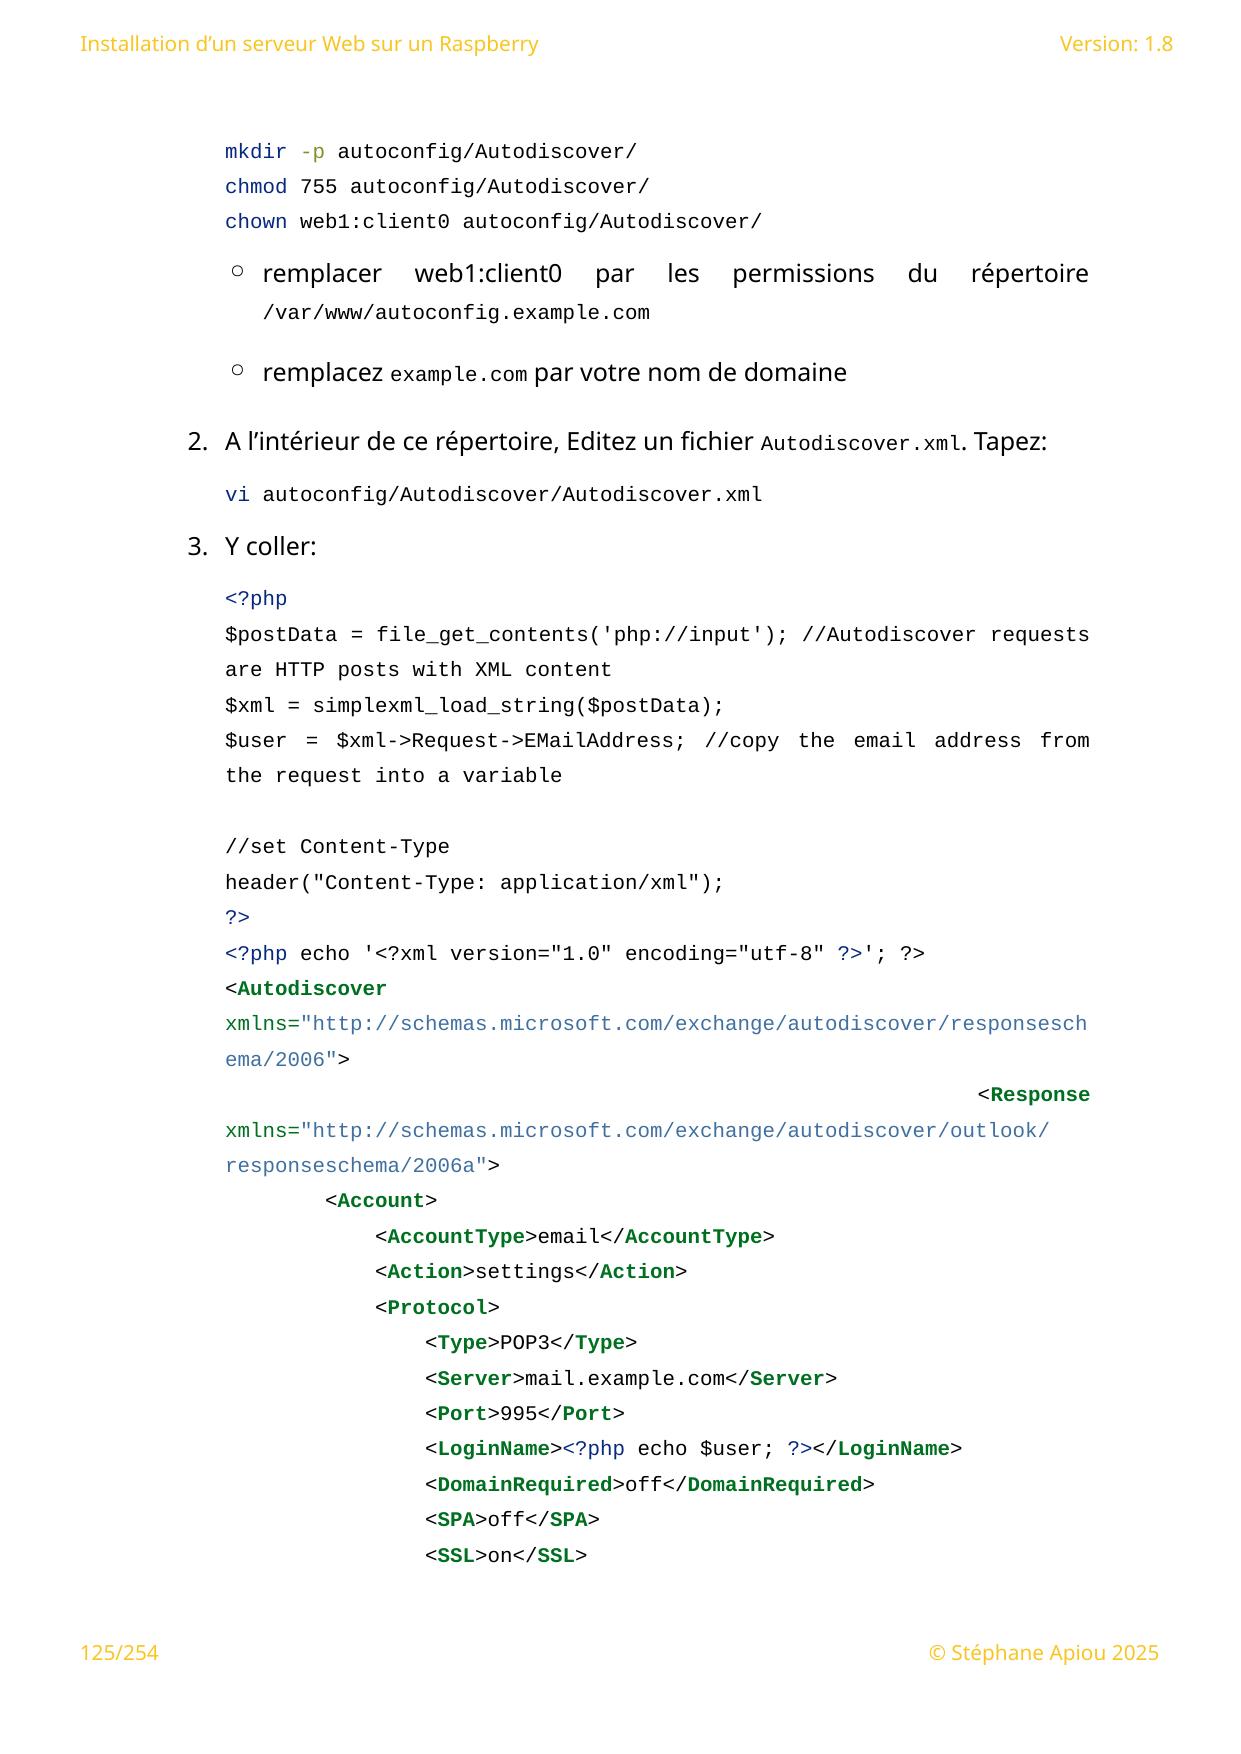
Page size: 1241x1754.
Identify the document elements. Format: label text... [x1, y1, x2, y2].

list <?php [187, 588, 1090, 612]
list <Autodiscover xmlns="http://schemas.microsoft.com/exchange/autodiscover/responseschema/2006"> [187, 978, 1090, 1072]
list $xml = simplexml_load_string($postData); [187, 695, 1090, 718]
list <LoginName><?php echo $user; ?></LoginName> [187, 1438, 1090, 1462]
list <Account> [187, 1191, 1090, 1214]
list <DomainRequired>off</DomainRequired> [187, 1474, 1090, 1497]
list <?php echo '<?xml version="1.0" encoding="utf-8" ?>'; ?> [187, 943, 1090, 966]
list <Type>POP3</Type> [187, 1332, 1090, 1356]
list <Response xmlns="http://schemas.microsoft.com/exchange/autodiscover/outlook/responseschema/2006a"> [187, 1084, 1090, 1179]
list <Port>995</Port> [187, 1403, 1090, 1427]
list <Server>mail.example.com</Server> [187, 1368, 1090, 1391]
list remplacer web1:client0 par les permissions du répertoire /var/www/autoconfig.example.com [225, 256, 1090, 325]
list chown web1:client0 autoconfig/Autodiscover/ [187, 212, 1090, 235]
list ?> [187, 907, 1090, 931]
list chmod 755 autoconfig/Autodiscover/ [187, 176, 1090, 200]
list A l’intérieur de ce répertoire, Editez un fichier Autodiscover.xml. Tapez: [187, 424, 1090, 458]
list <AccountType>email</AccountType> [187, 1226, 1090, 1249]
list $user = $xml->Request->EMailAddress; //copy the email address from the request into a variable [187, 730, 1090, 789]
list header("Content-Type: application/xml"); [187, 872, 1090, 895]
list Y coller: [187, 528, 1090, 562]
list <Action>settings</Action> [187, 1261, 1090, 1285]
list mkdir -p autoconfig/Autodiscover/ [187, 141, 1090, 164]
list <SSL>on</SSL> [187, 1545, 1090, 1568]
list //set Content-Type [187, 836, 1090, 860]
list $postData = file_get_contents('php://input'); //Autodiscover requests are HTTP posts with XML content [187, 624, 1090, 683]
list remplacez example.com par votre nom de domaine [225, 355, 1090, 389]
list <Protocol> [187, 1297, 1090, 1320]
list <SPA>off</SPA> [187, 1509, 1090, 1533]
list vi autoconfig/Autodiscover/Autodiscover.xml [187, 484, 1090, 508]
